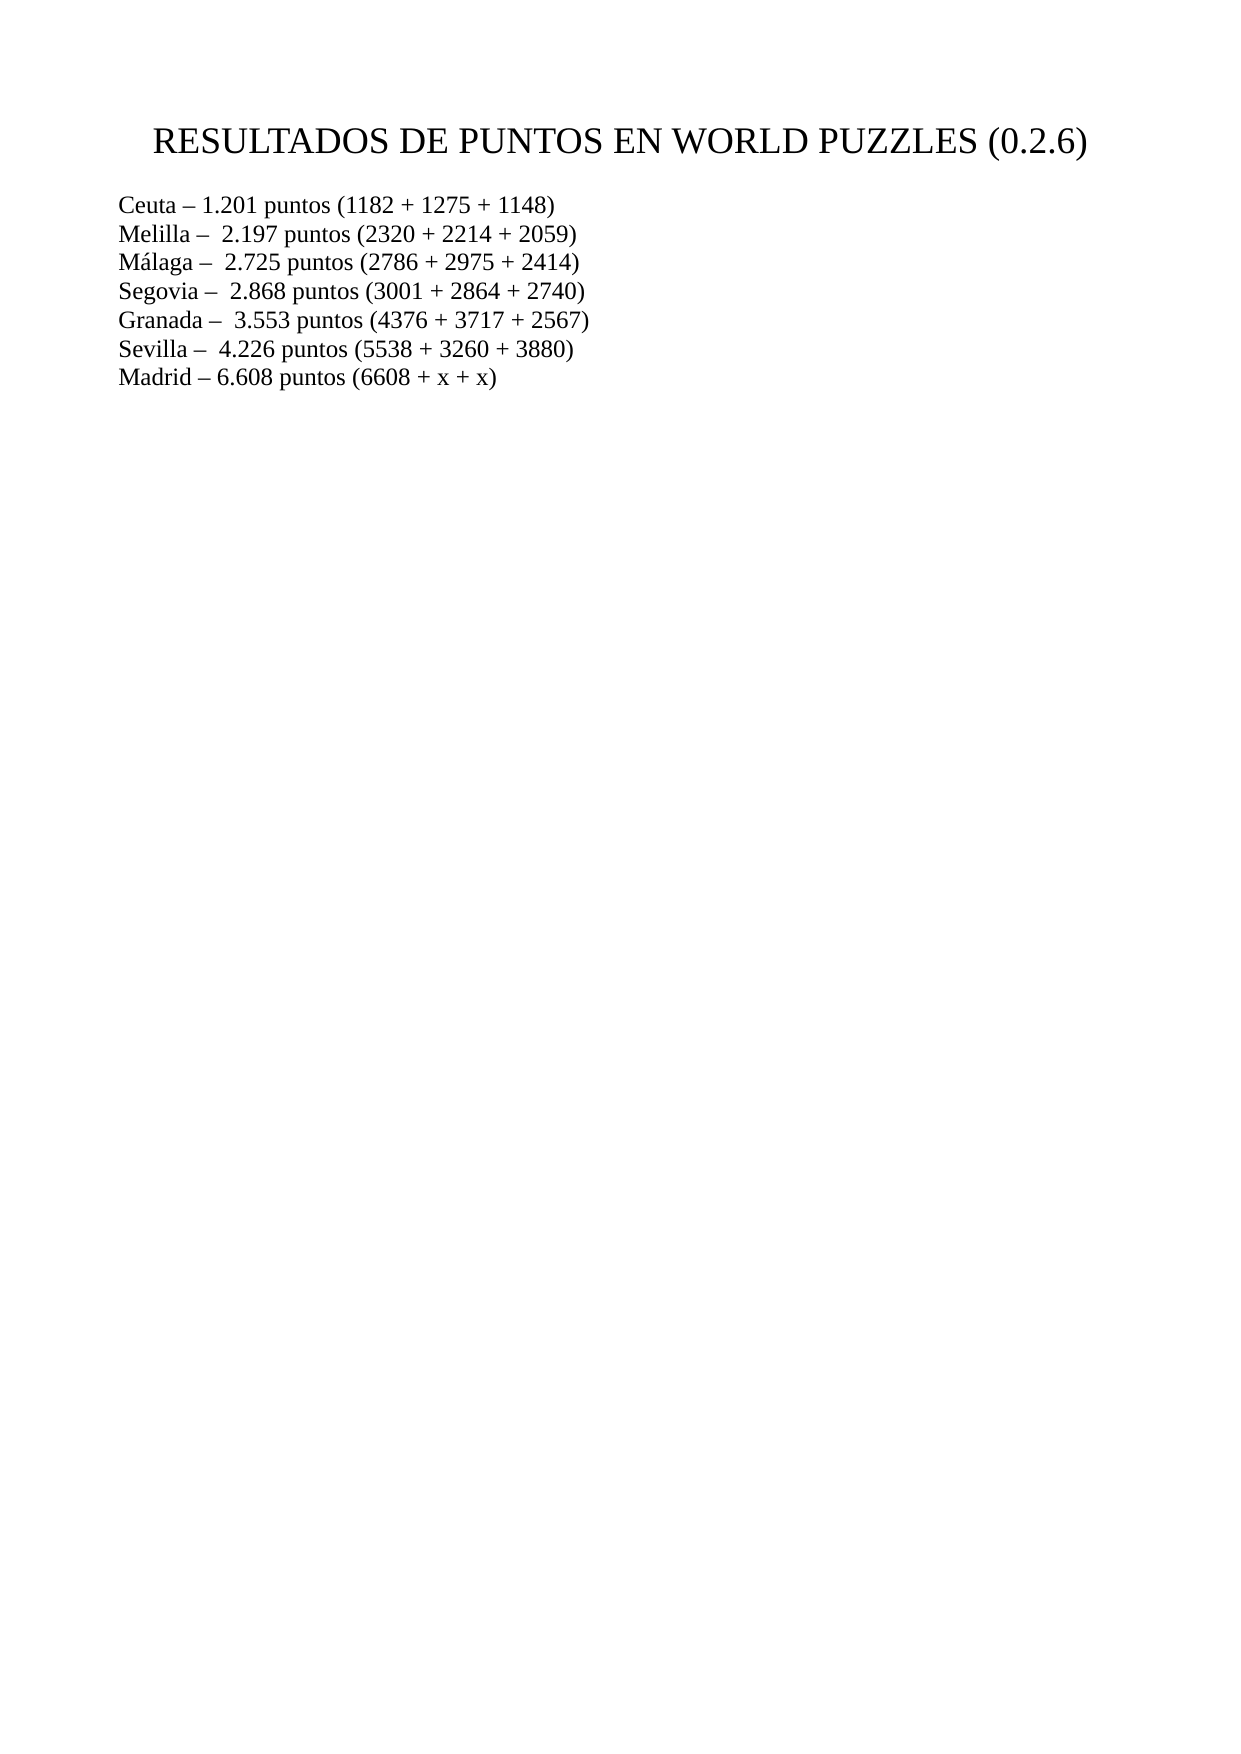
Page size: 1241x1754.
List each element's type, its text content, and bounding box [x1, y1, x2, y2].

text RESULTADOS DE PUNTOS EN WORLD PUZZLES (0.2.6) [118, 118, 1122, 161]
text Melilla – 2.197 puntos (2320 + 2214 + 2059) [118, 219, 1122, 247]
text Sevilla – 4.226 puntos (5538 + 3260 + 3880) [118, 334, 1122, 362]
text Málaga – 2.725 puntos (2786 + 2975 + 2414) [118, 247, 1122, 276]
text Granada – 3.553 puntos (4376 + 3717 + 2567) [118, 305, 1122, 334]
text Segovia – 2.868 puntos (3001 + 2864 + 2740) [118, 276, 1122, 305]
text Ceuta – 1.201 puntos (1182 + 1275 + 1148) [118, 190, 1122, 219]
text Madrid – 6.608 puntos (6608 + x + x) [118, 362, 1122, 391]
